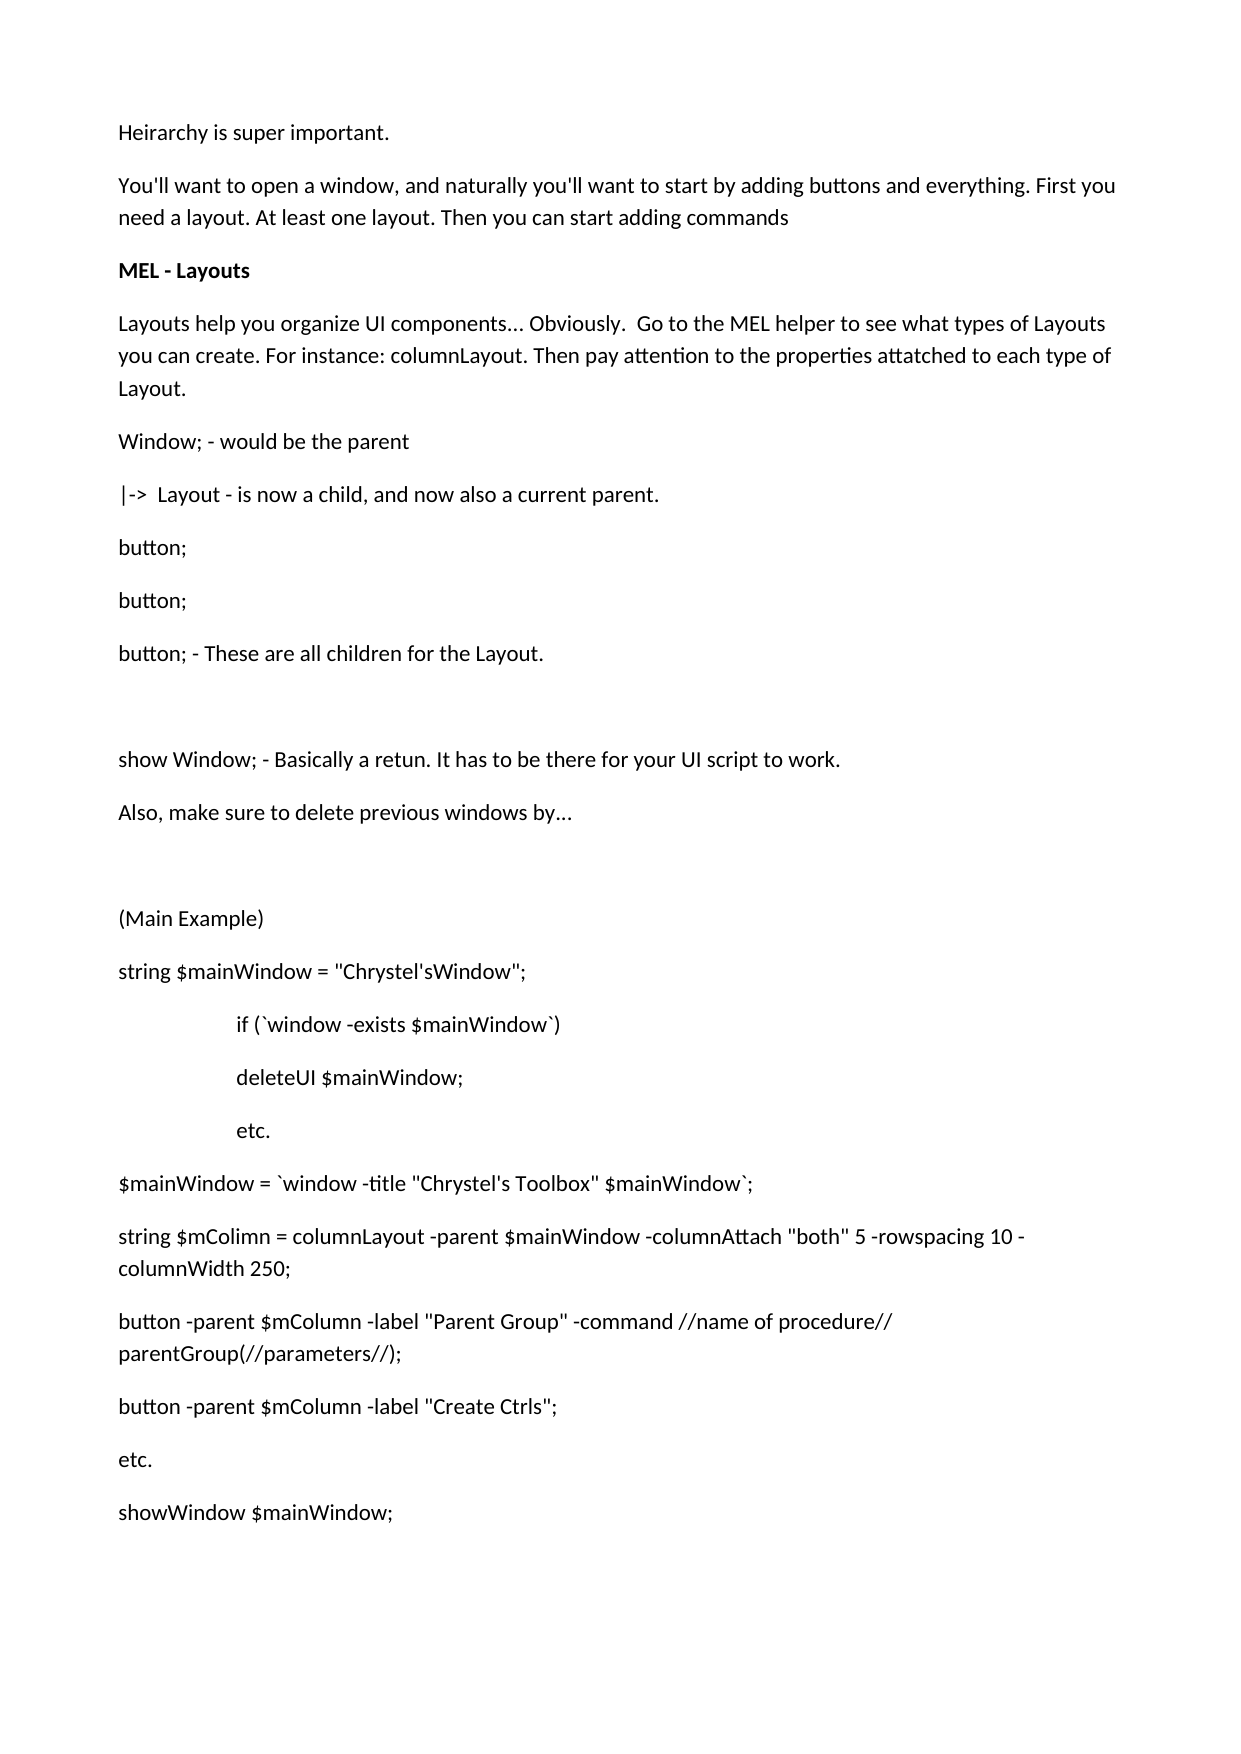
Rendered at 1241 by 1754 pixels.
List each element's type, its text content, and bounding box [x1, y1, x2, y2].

text if (`window -exists $mainWindow`) [118, 1010, 1122, 1038]
text button; [118, 586, 1122, 614]
text You'll want to open a window, and naturally you'll want to start by adding buttons and everything. First you need a layout. At least one layout. Then you can start adding commands [118, 171, 1122, 231]
text Also, make sure to delete previous windows by... [118, 798, 1122, 826]
text Window; - would be the parent [118, 427, 1122, 455]
text $mainWindow = `window -title "Chrystel's Toolbox" $mainWindow`; [118, 1169, 1122, 1197]
text etc. [118, 1446, 1122, 1473]
text button -parent $mColumn -label "Create Ctrls"; [118, 1392, 1122, 1421]
text string $mainWindow = "Chrystel'sWindow"; [118, 957, 1122, 985]
text Layouts help you organize UI components... Obviously. Go to the MEL helper to see what types of Layouts you can create. For instance: columnLayout. Then pay attention to the properties attatched to each type of Layout. [118, 309, 1122, 402]
text (Main Example) [118, 904, 1122, 932]
text string $mColimn = columnLayout -parent $mainWindow -columnAttach "both" 5 -rowspacing 10 -columnWidth 250; [118, 1222, 1122, 1282]
text showWindow $mainWindow; [118, 1498, 1122, 1527]
text button -parent $mColumn -label "Parent Group" -command //name of procedure// parentGroup(//parameters//); [118, 1307, 1122, 1367]
text button; - These are all children for the Layout. [118, 639, 1122, 667]
text etc. [118, 1116, 1122, 1144]
text MEL - Layouts [118, 256, 1122, 284]
text Heirarchy is super important. [118, 118, 1122, 146]
text show Window; - Basically a retun. It has to be there for your UI script to work. [118, 745, 1122, 773]
text deleteUI $mainWindow; [118, 1063, 1122, 1091]
text |-> Layout - is now a child, and now also a current parent. [118, 480, 1122, 508]
text button; [118, 533, 1122, 561]
